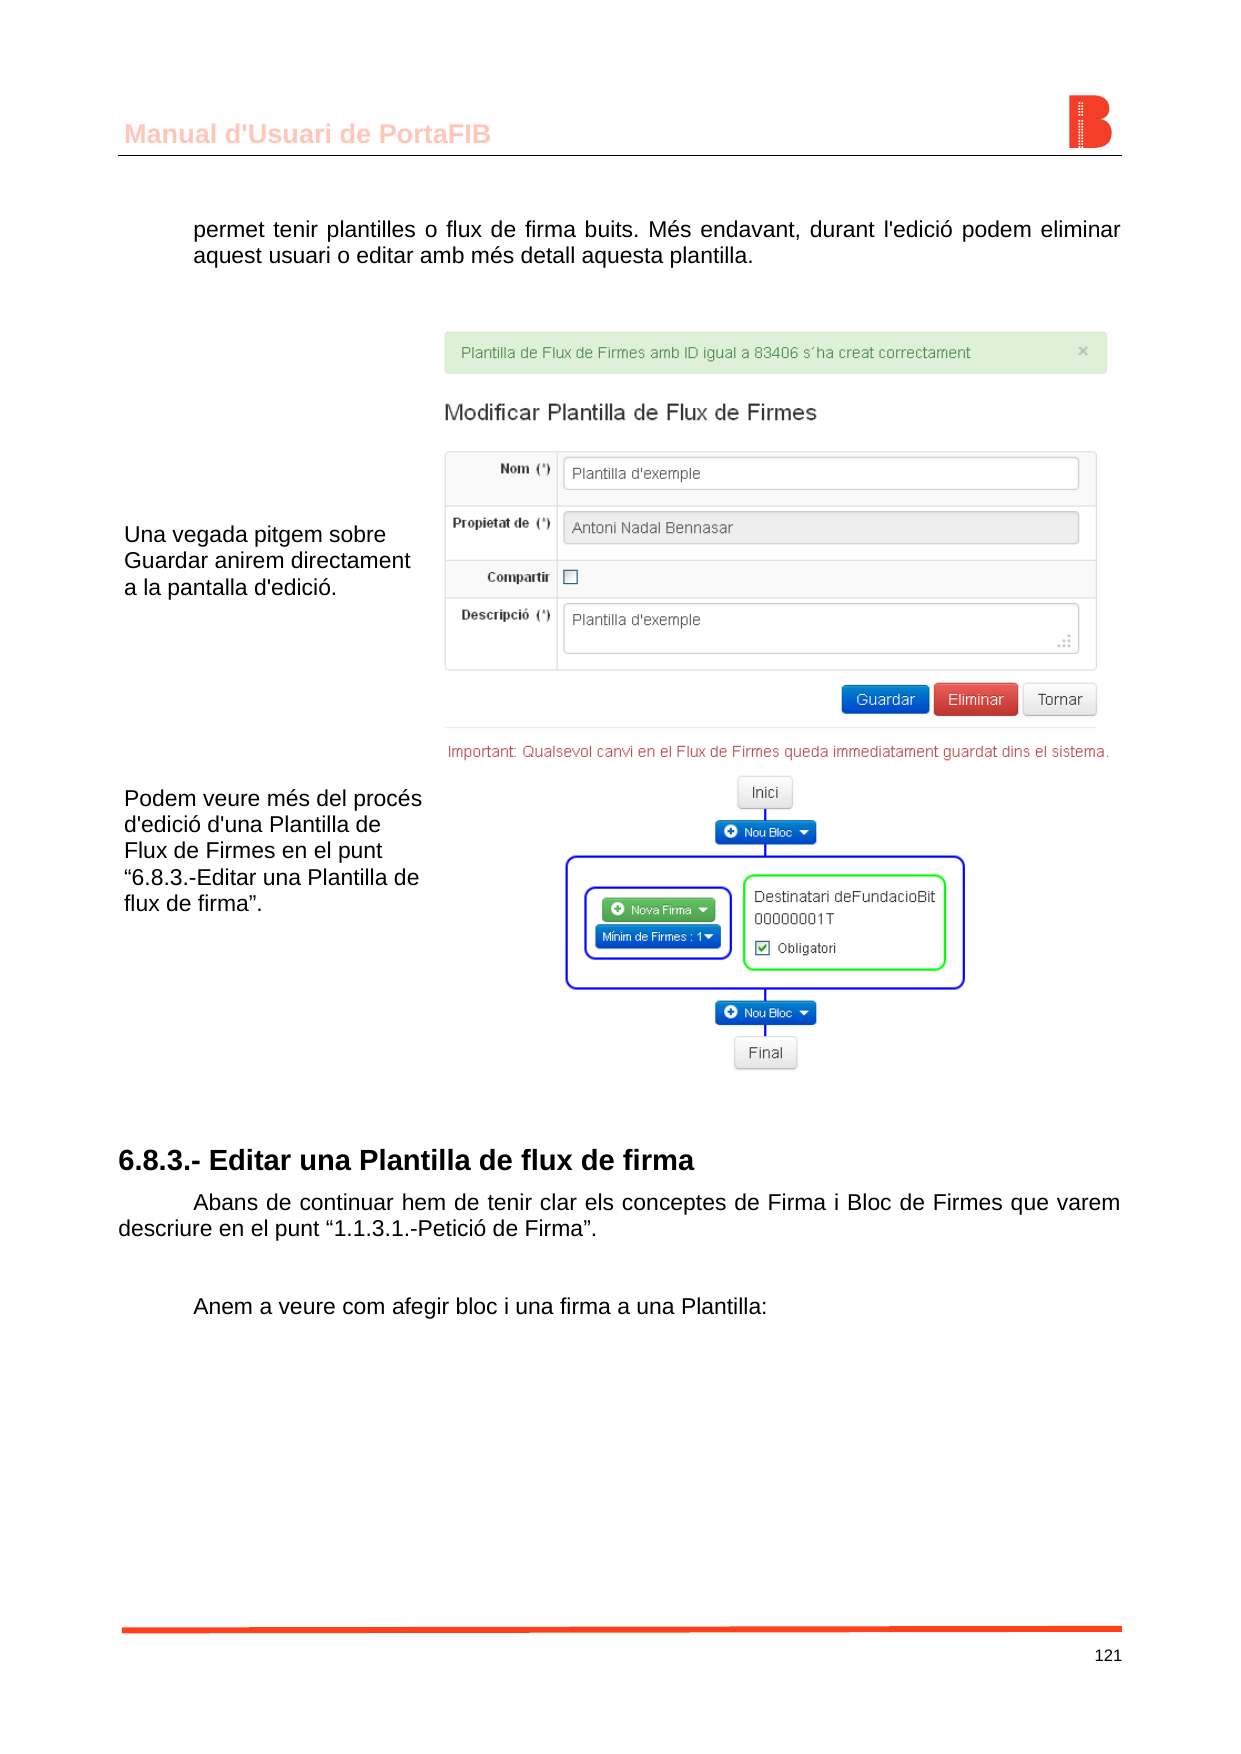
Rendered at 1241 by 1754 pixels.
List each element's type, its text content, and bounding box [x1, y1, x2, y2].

text Anem a veure com afegir bloc i una firma a una Plantilla: [118, 1293, 1122, 1319]
subtitle Editar una Plantilla de flux de firma [118, 1143, 1122, 1176]
table_header [433, 320, 1122, 1118]
text Abans de continuar hem de tenir clar els conceptes de Firma i Bloc de Firmes que varem descriure en el punt “1.1.3.1.-Petició de Firma”. [118, 1189, 1122, 1242]
list permet tenir plantilles o flux de firma buits. Més endavant, durant l'edició podem eliminar aquest usuari o editar amb més detall aquesta plantilla. [156, 216, 1122, 268]
picture [1063, 94, 1117, 150]
picture [438, 325, 1117, 1086]
table_header Una vegada pitgem sobre Guardar anirem directament a la pantalla d'edició. Podem veure més del procés d'edició d'una Plantilla de Flux de Firmes en el punt “6.8.3.-Editar una Plantilla de flux de firma”. [118, 320, 433, 1118]
